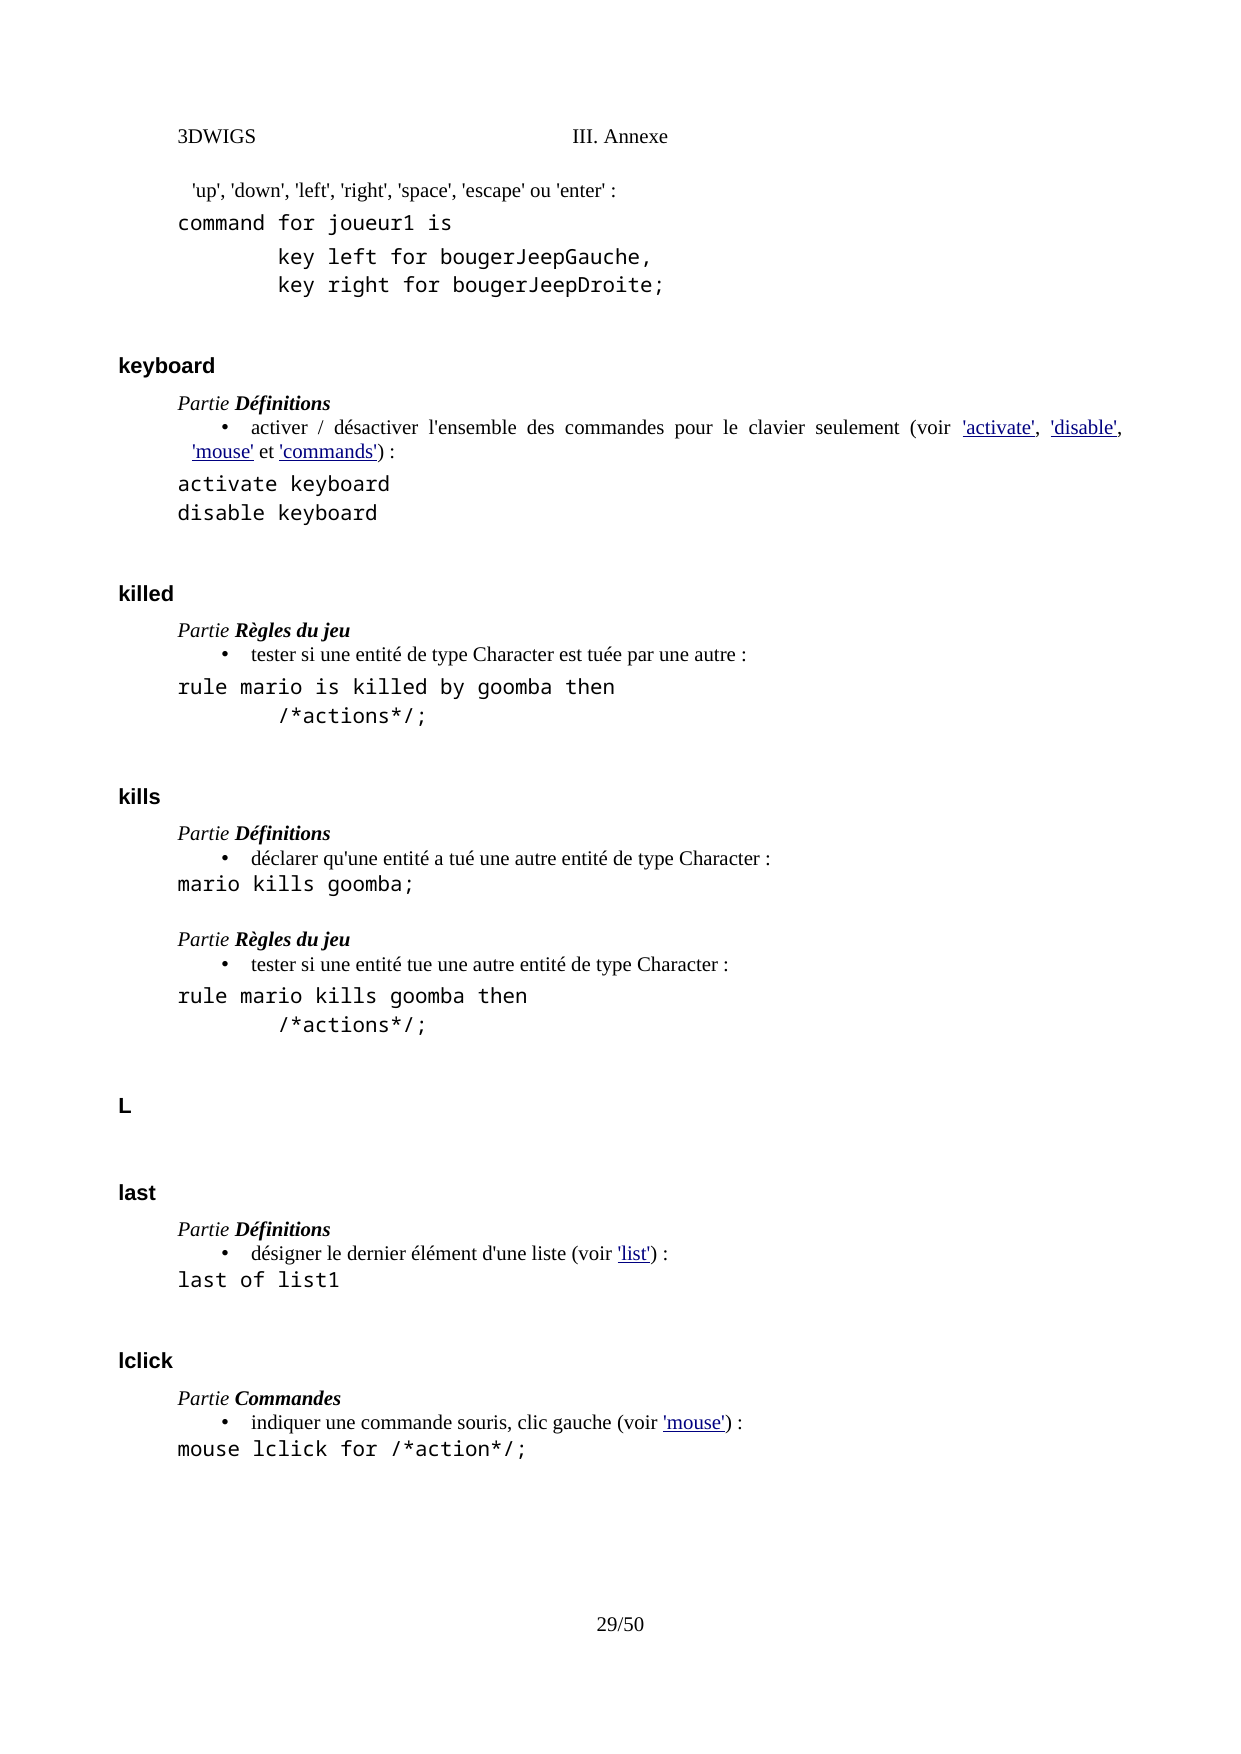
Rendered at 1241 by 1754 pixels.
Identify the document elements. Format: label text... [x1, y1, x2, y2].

list 'up', 'down', 'left', 'right', 'space', 'escape' ou 'enter' : [162, 178, 1122, 202]
text command for joueur1 is [118, 208, 1122, 236]
subtitle kills [118, 784, 1122, 809]
text Partie Règles du jeu [118, 927, 1122, 951]
text mouse lclick for /*action*/; [118, 1434, 1122, 1463]
text Partie Définitions [118, 1217, 1122, 1241]
list déclarer qu'une entité a tué une autre entité de type Character : [162, 845, 1122, 869]
text /*actions*/; [118, 701, 1122, 729]
text activate keyboard [118, 469, 1122, 498]
text rule mario is killed by goomba then [118, 672, 1122, 701]
subtitle killed [118, 581, 1122, 606]
text last of list1 [118, 1265, 1122, 1294]
text Partie Définitions [118, 821, 1122, 845]
text Partie Définitions [118, 391, 1122, 415]
list activer / désactiver l'ensemble des commandes pour le clavier seulement (voir 'activate', 'disable', 'mouse' et 'commands') : [162, 415, 1122, 463]
list tester si une entité tue une autre entité de type Character : [162, 951, 1122, 976]
list désigner le dernier élément d'une liste (voir 'list') : [162, 1241, 1122, 1265]
text Partie Commandes [118, 1386, 1122, 1410]
text disable keyboard [118, 498, 1122, 526]
text rule mario kills goomba then [118, 981, 1122, 1010]
text key right for bougerJeepDroite; [118, 270, 1122, 299]
subtitle last [118, 1179, 1122, 1205]
list indiquer une commande souris, clic gauche (voir 'mouse') : [162, 1410, 1122, 1434]
subtitle L [118, 1093, 1122, 1118]
text Partie Règles du jeu [118, 618, 1122, 642]
text /*actions*/; [118, 1010, 1122, 1038]
list tester si une entité de type Character est tuée par une autre : [162, 642, 1122, 666]
subtitle lclick [118, 1348, 1122, 1373]
text key left for bougerJeepGauche, [118, 242, 1122, 270]
text mario kills goomba; [118, 869, 1122, 898]
subtitle keyboard [118, 353, 1122, 378]
